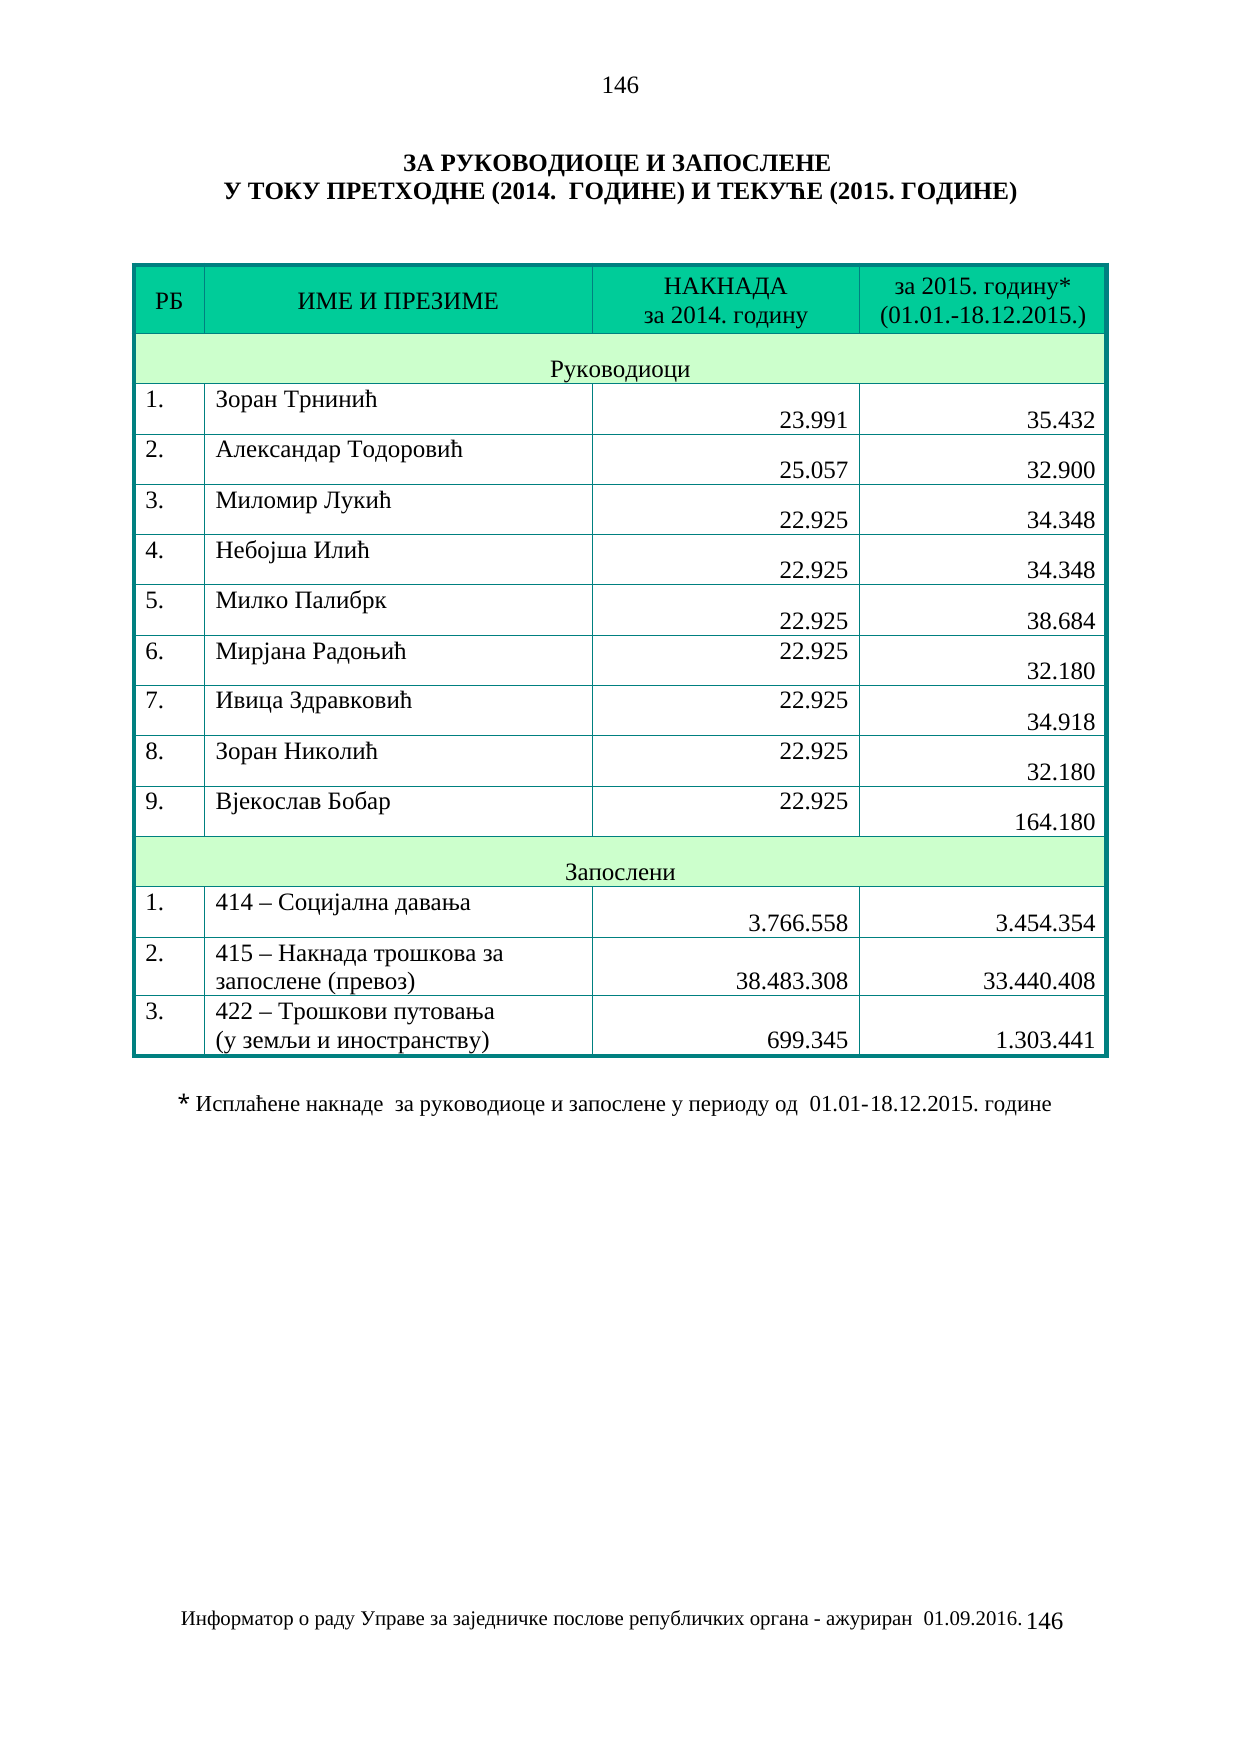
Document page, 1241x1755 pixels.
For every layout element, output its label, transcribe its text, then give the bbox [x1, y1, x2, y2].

table_cell 1.303.441 [860, 996, 1104, 1054]
table_cell 33.440.408 [860, 938, 1104, 995]
table_cell Зоран Трнинић [205, 384, 592, 433]
table_cell 414 – Социјална давања [205, 887, 592, 937]
table_cell 3. [136, 485, 204, 534]
table_cell 2. [136, 938, 204, 995]
table_cell 22.925 [593, 636, 859, 685]
table_cell 422 – Трошкови путовања (у земљи и иностранству) [205, 996, 592, 1054]
table_cell 22.925 [593, 585, 859, 635]
table_cell 34.348 [860, 485, 1104, 534]
table_cell 32.900 [860, 435, 1104, 484]
table_cell 25.057 [593, 435, 859, 484]
table_header ИМЕ И ПРЕЗИМЕ [205, 267, 592, 333]
table_cell Руководиоци [136, 334, 1104, 383]
table_cell 8. [136, 736, 204, 786]
table_cell 38.483.308 [593, 938, 859, 995]
table_cell 22.925 [593, 686, 859, 735]
table_cell 34.918 [860, 686, 1104, 735]
table_header за 2015. годину* (01.01.-18.12.2015.) [860, 267, 1104, 333]
table_cell 38.684 [860, 585, 1104, 635]
table_cell 3. [136, 996, 204, 1054]
table_cell Вјекослав Бобар [205, 787, 592, 836]
table_cell 32.180 [860, 736, 1104, 786]
table_cell 4. [136, 535, 204, 584]
table_cell 1. [136, 887, 204, 937]
table_cell Мирјана Радоњић [205, 636, 592, 685]
table_cell 22.925 [593, 485, 859, 534]
table_cell Ивица Здравковић [205, 686, 592, 735]
text * Исплаћене накнаде за руководиоце и запослене у периоду од 01.01-18.12.2015. године [177, 1087, 1063, 1118]
table_cell 22.925 [593, 535, 859, 584]
table_header НАКНАДА за 2014. годину [593, 267, 859, 333]
table_cell 34.348 [860, 535, 1104, 584]
text ЗА РУКОВОДИОЦЕ И ЗАПОСЛЕНЕ [177, 148, 1063, 176]
table_cell 7. [136, 686, 204, 735]
table_cell 164.180 [860, 787, 1104, 836]
table_cell Милко Палибрк [205, 585, 592, 635]
table_cell 3.766.558 [593, 887, 859, 937]
table_cell 32.180 [860, 636, 1104, 685]
table_cell 1. [136, 384, 204, 433]
table_cell 2. [136, 435, 204, 484]
table_header РБ [136, 267, 204, 333]
table_cell Зоран Николић [205, 736, 592, 786]
text У ТОКУ ПРЕТХОДНЕ (2014. ГОДИНЕ) И ТЕКУЋЕ (2015. ГОДИНЕ) [177, 176, 1063, 205]
table_cell 22.925 [593, 736, 859, 786]
table_cell Запослени [136, 837, 1104, 886]
table_cell 23.991 [593, 384, 859, 433]
table_cell 3.454.354 [860, 887, 1104, 937]
table_cell 35.432 [860, 384, 1104, 433]
table_cell Александар Тодоровић [205, 435, 592, 484]
table_cell 5. [136, 585, 204, 635]
table_cell 22.925 [593, 787, 859, 836]
table_cell 9. [136, 787, 204, 836]
table_cell Миломир Лукић [205, 485, 592, 534]
table_cell 699.345 [593, 996, 859, 1054]
table_cell 415 – Накнада трошкова за запослене (превоз) [205, 938, 592, 995]
table_cell Небојша Илић [205, 535, 592, 584]
table_cell 6. [136, 636, 204, 685]
